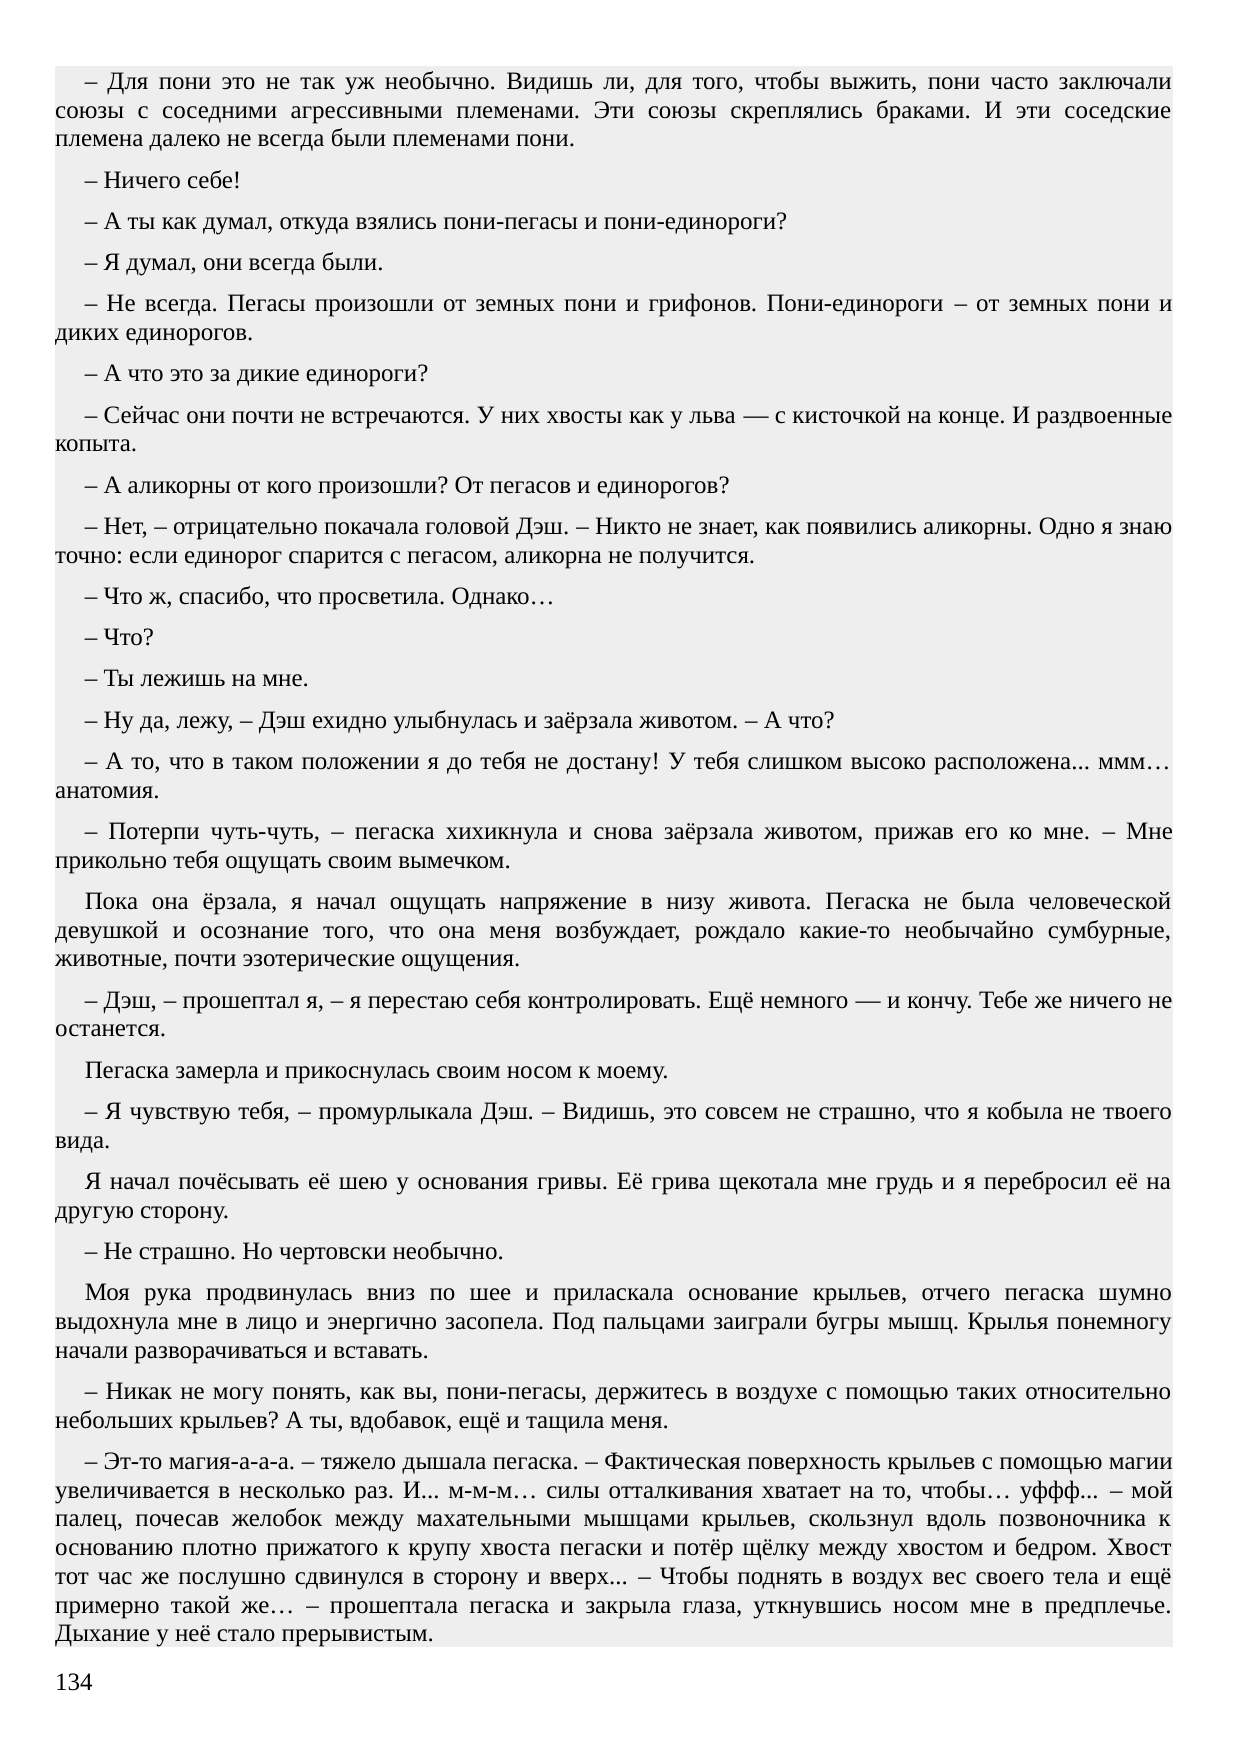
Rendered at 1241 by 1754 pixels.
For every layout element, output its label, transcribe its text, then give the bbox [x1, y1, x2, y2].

text – Сейчас они почти не встречаются. У них хвосты как у льва — с кисточкой на конце. И раздвоенные копыта. [55, 400, 1173, 457]
text – Не всегда. Пегасы произошли от земных пони и грифонов. Пони-единороги – от земных пони и диких единорогов. [55, 288, 1173, 346]
text – Потерпи чуть-чуть, – пегаска хихикнула и снова заёрзала животом, прижав его ко мне. – Мне прикольно тебя ощущать своим вымечком. [55, 816, 1173, 873]
text – А то, что в таком положении я до тебя не достану! У тебя слишком высоко расположена... ммм… анатомия. [55, 746, 1173, 803]
text – Что ж, спасибо, что просветила. Однако… [55, 581, 1173, 610]
text Пегаска замерла и прикоснулась своим носом к моему. [55, 1055, 1173, 1083]
text – Эт-то магия-а-а-а. – тяжело дышала пегаска. – Фактическая поверхность крыльев с помощью магии увеличивается в несколько раз. И... м-м-м… силы отталкивания хватает на то, чтобы… уффф... – мой палец, почесав желобок между махательными мышцами крыльев, скользнул вдоль позвоночника к основанию плотно прижатого к крупу хвоста пегаски и потёр щёлку между хвостом и бедром. Хвост тот час же послушно сдвинулся в сторону и вверх... – Чтобы поднять в воздух вес своего тела и ещё примерно такой же… – прошептала пегаска и закрыла глаза, уткнувшись носом мне в предплечье. Дыхание у неё стало прерывистым. [55, 1446, 1173, 1647]
text Я начал почёсывать её шею у основания гривы. Её грива щекотала мне грудь и я перебросил её на другую сторону. [55, 1166, 1173, 1223]
text – Для пони это не так уж необычно. Видишь ли, для того, чтобы выжить, пони часто заключали союзы с соседними агрессивными племенами. Эти союзы скреплялись браками. И эти соседские племена далеко не всегда были племенами пони. [55, 66, 1173, 152]
text – Я чувствую тебя, – промурлыкала Дэш. – Видишь, это совсем не страшно, что я кобыла не твоего вида. [55, 1096, 1173, 1153]
text – Никак не могу понять, как вы, пони-пегасы, держитесь в воздухе с помощью таких относительно небольших крыльев? А ты, вдобавок, ещё и тащила меня. [55, 1376, 1173, 1433]
text – А ты как думал, откуда взялись пони-пегасы и пони-единороги? [55, 206, 1173, 235]
text – А аликорны от кого произошли? От пегасов и единорогов? [55, 470, 1173, 498]
text – Нет, – отрицательно покачала головой Дэш. – Никто не знает, как появились аликорны. Одно я знаю точно: если единорог спарится с пегасом, аликорна не получится. [55, 511, 1173, 568]
text – Ну да, лежу, – Дэш ехидно улыбнулась и заёрзала животом. – А что? [55, 705, 1173, 733]
text – Я думал, они всегда были. [55, 247, 1173, 276]
text Пока она ёрзала, я начал ощущать напряжение в низу живота. Пегаска не была человеческой девушкой и осознание того, что она меня возбуждает, рождало какие-то необычайно сумбурные, животные, почти эзотерические ощущения. [55, 886, 1173, 972]
text – Дэш, – прошептал я, – я перестаю себя контролировать. Ещё немного — и кончу. Тебе же ничего не останется. [55, 985, 1173, 1042]
text – Не страшно. Но чертовски необычно. [55, 1236, 1173, 1265]
text – Ничего себе! [55, 165, 1173, 193]
text – А что это за дикие единороги? [55, 358, 1173, 387]
text – Ты лежишь на мне. [55, 663, 1173, 692]
text – Что? [55, 622, 1173, 651]
text Моя рука продвинулась вниз по шее и приласкала основание крыльев, отчего пегаска шумно выдохнула мне в лицо и энергично засопела. Под пальцами заиграли бугры мышц. Крылья понемногу начали разворачиваться и вставать. [55, 1277, 1173, 1363]
